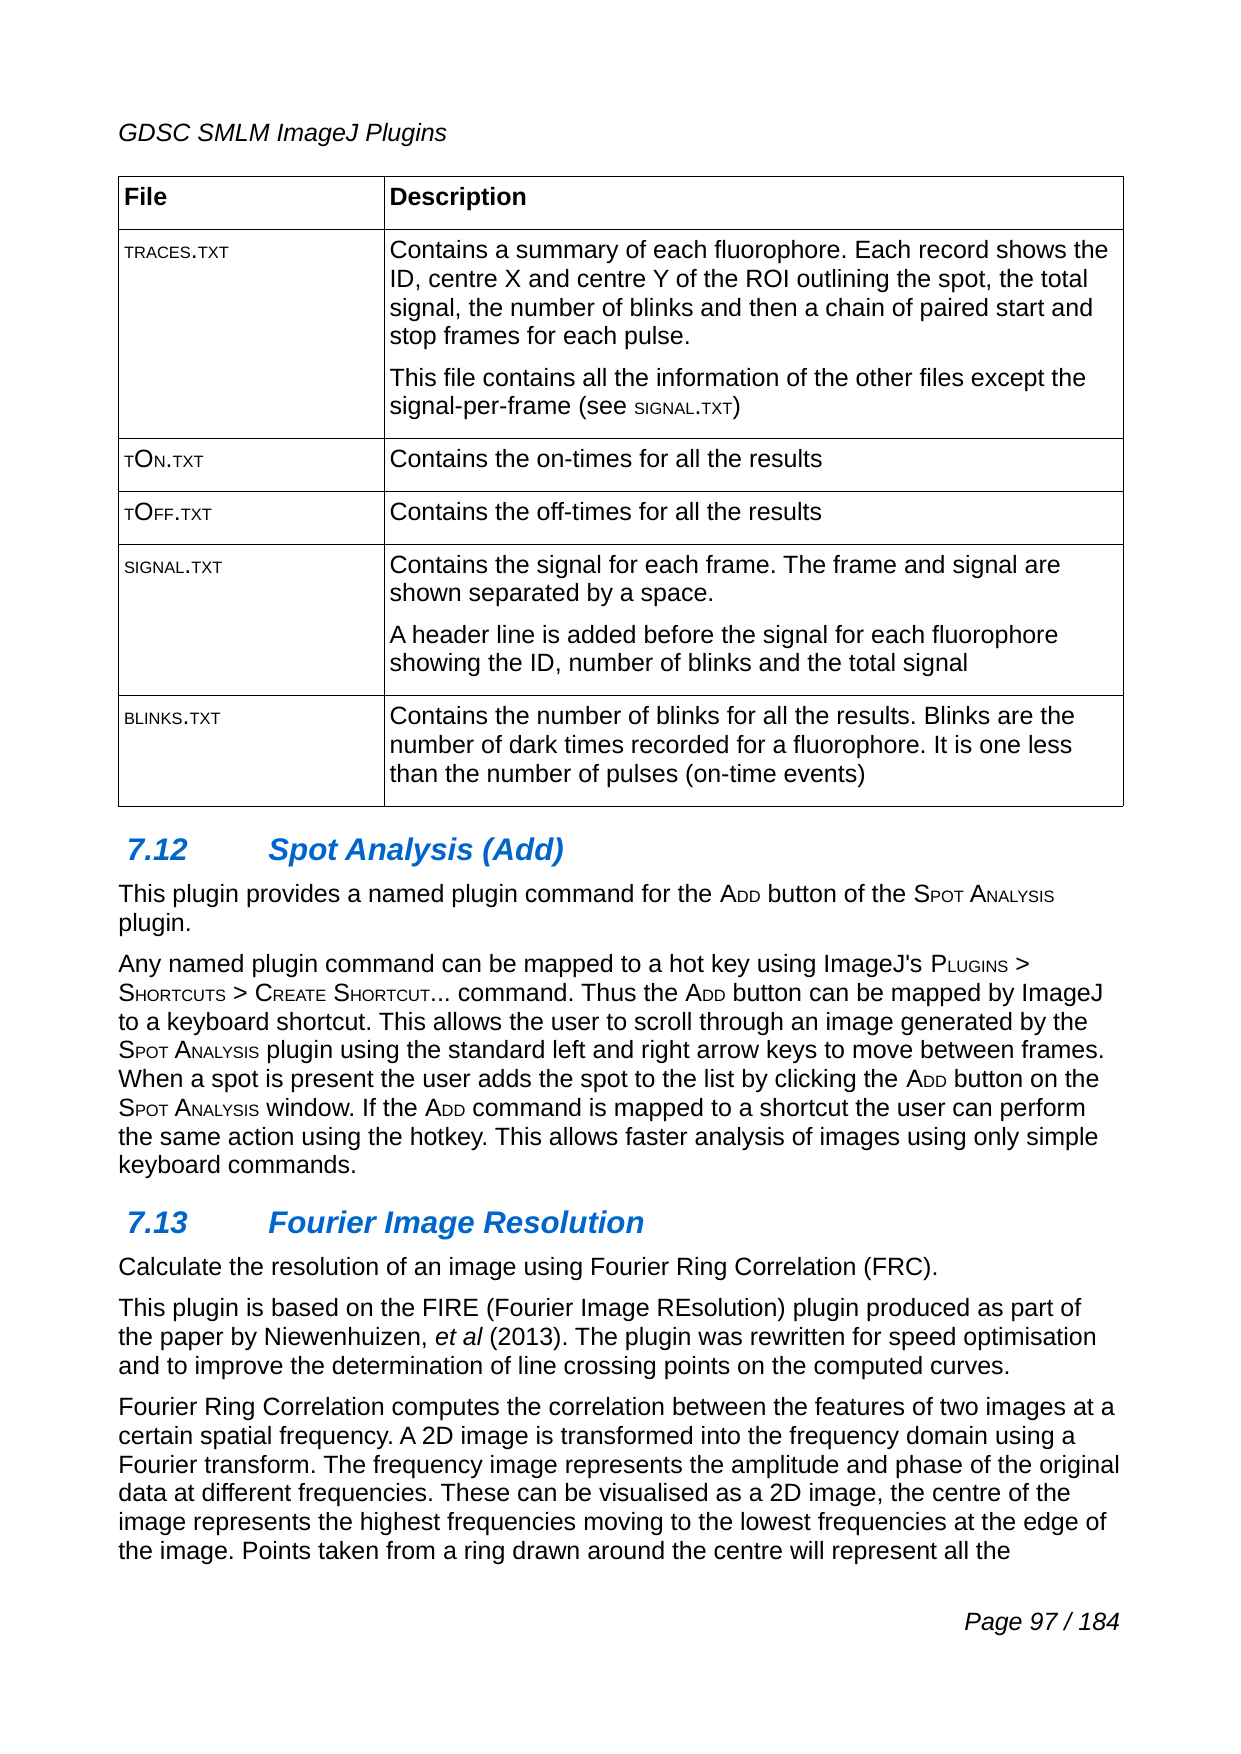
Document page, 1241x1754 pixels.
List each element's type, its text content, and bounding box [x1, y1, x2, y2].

table_cell Contains the on-times for all the results [385, 439, 1123, 491]
text Calculate the resolution of an image using Fourier Ring Correlation (FRC). [118, 1252, 1122, 1281]
table_cell Contains the number of blinks for all the results. Blinks are the number of dark times recorded for a fluorophore. It is one less than the number of pulses (on-time events) [385, 696, 1123, 806]
table_header Description [385, 177, 1123, 229]
text This plugin provides a named plugin command for the Add button of the Spot Analysis plugin. [118, 879, 1122, 936]
table_cell signal.txt [119, 545, 384, 695]
table_cell Contains a summary of each fluorophore. Each record shows the ID, centre X and centre Y of the ROI outlining the spot, the total signal, the number of blinks and then a chain of paired start and stop frames for each pulse. This file contains all the information of the other files except the signal-per-frame (see signal.txt) [385, 230, 1123, 438]
text Any named plugin command can be mapped to a hot key using ImageJ's Plugins > Shortcuts > Create Shortcut... command. Thus the Add button can be mapped by ImageJ to a keyboard shortcut. This allows the user to scroll through an image generated by the Spot Analysis plugin using the standard left and right arrow keys to move between frames. When a spot is present the user adds the spot to the list by clicking the Add button on the Spot Analysis window. If the Add command is mapped to a shortcut the user can perform the same action using the hotkey. This allows faster analysis of images using only simple keyboard commands. [118, 949, 1122, 1179]
table_cell Contains the off-times for all the results [385, 492, 1123, 544]
subtitle Spot Analysis (Add) [118, 831, 1122, 867]
subtitle Fourier Image Resolution [118, 1204, 1122, 1240]
table_cell blinks.txt [119, 696, 384, 806]
table_cell traces.txt [119, 230, 384, 438]
table_cell tOn.txt [119, 439, 384, 491]
table_cell tOff.txt [119, 492, 384, 544]
text This plugin is based on the FIRE (Fourier Image REsolution) plugin produced as part of the paper by Niewenhuizen, et al (2013). The plugin was rewritten for speed optimisation and to improve the determination of line crossing points on the computed curves. [118, 1293, 1122, 1379]
table_cell Contains the signal for each frame. The frame and signal are shown separated by a space. A header line is added before the signal for each fluorophore showing the ID, number of blinks and the total signal [385, 545, 1123, 695]
table_header File [119, 177, 384, 229]
text Fourier Ring Correlation computes the correlation between the features of two images at a certain spatial frequency. A 2D image is transformed into the frequency domain using a Fourier transform. The frequency image represents the amplitude and phase of the original data at different frequencies. These can be visualised as a 2D image, the centre of the image represents the highest frequencies moving to the lowest frequencies at the edge of the image. Points taken from a ring drawn around the centre will represent all the [118, 1392, 1122, 1564]
